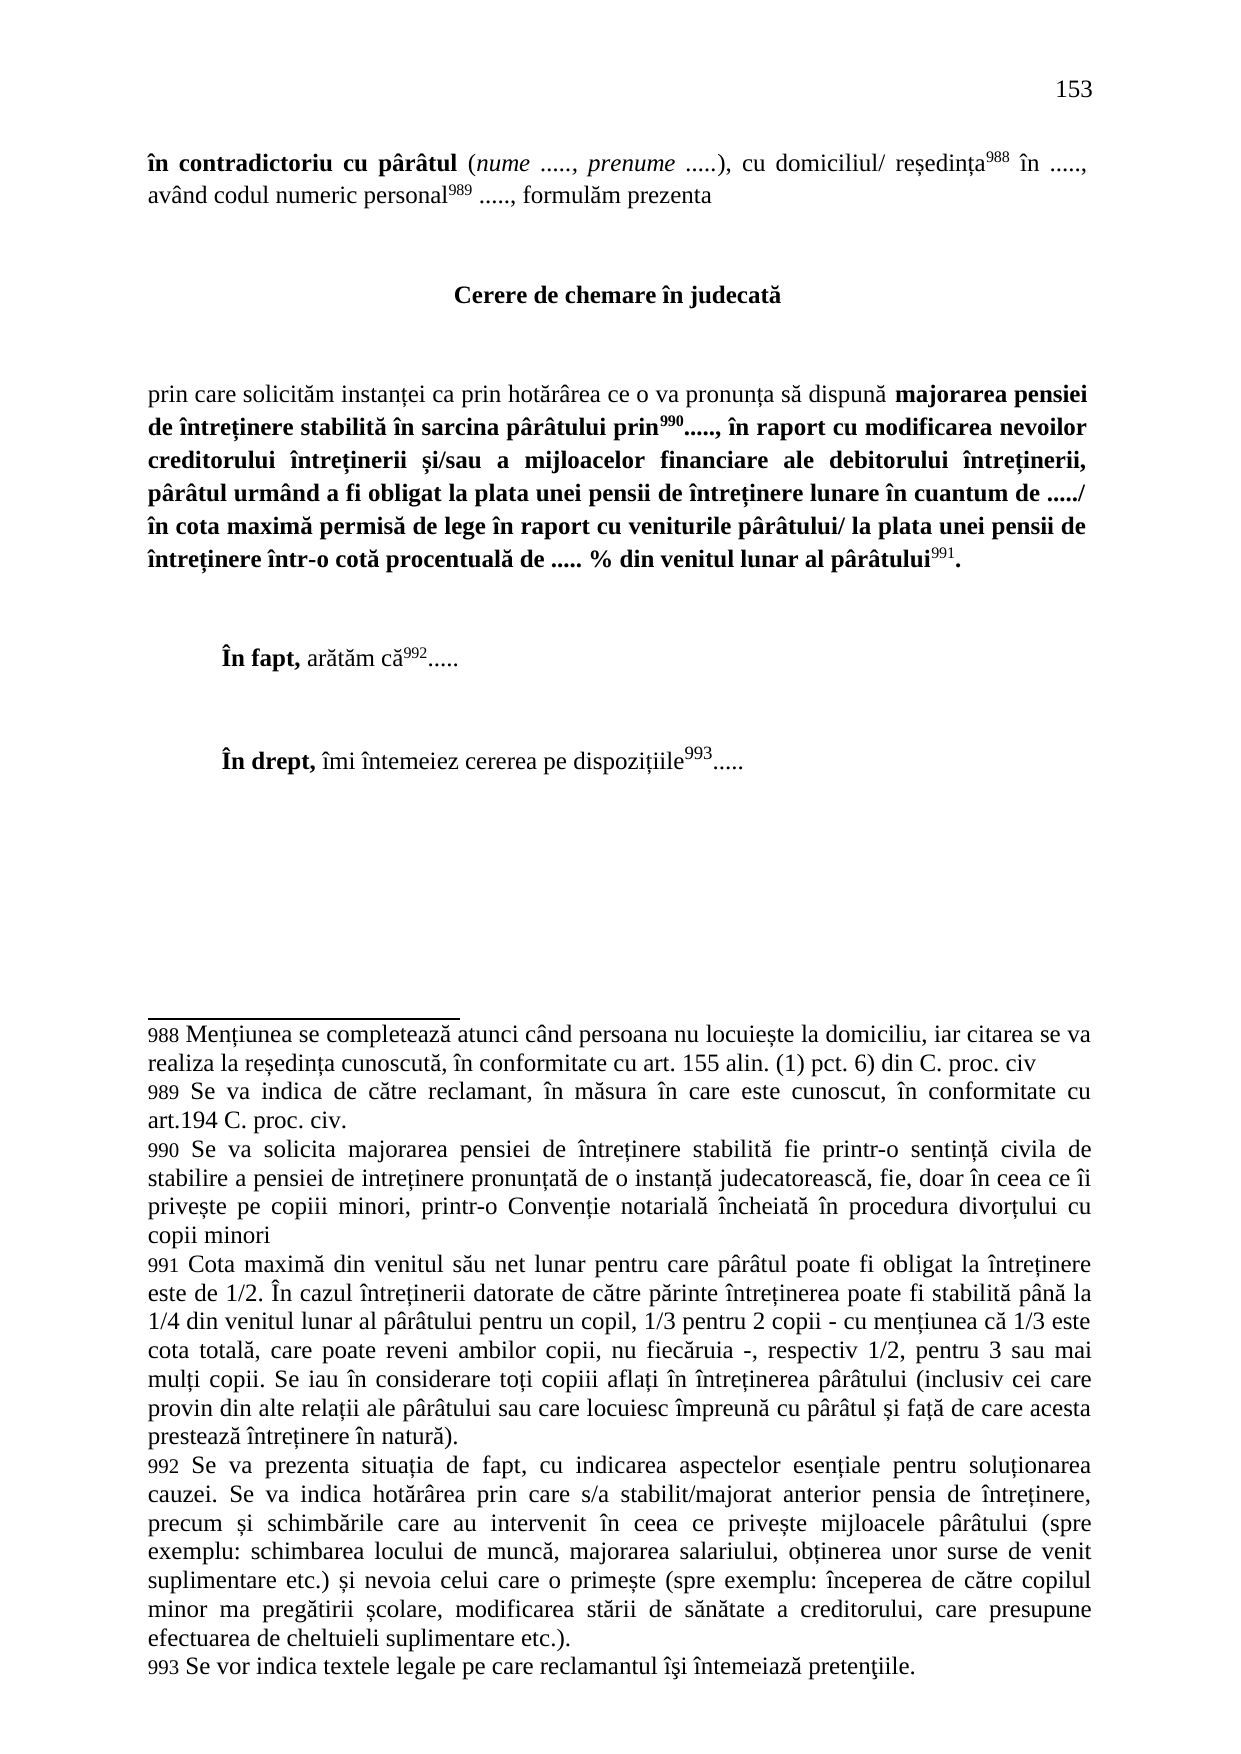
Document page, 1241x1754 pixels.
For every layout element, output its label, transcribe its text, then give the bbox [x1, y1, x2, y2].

text Se vor indica textele legale pe care reclamantul îşi întemeiază pretenţiile. [148, 1651, 1093, 1680]
text În fapt, arătăm că..... [148, 643, 1087, 672]
text Se va prezenta situația de fapt, cu indicarea aspectelor esențiale pentru soluționarea cauzei. Se va indica hotărârea prin care s/a stabilit/majorat anterior pensia de întreținere, precum și schimbările care au intervenit în ceea ce privește mijloacele pârâtului (spre exemplu: schimbarea locului de muncă, majorarea salariului, obținerea unor surse de venit suplimentare etc.) și nevoia celui care o primește (spre exemplu: începerea de către copilul minor ma pregătirii școlare, modificarea stării de sănătate a creditorului, care presupune efectuarea de cheltuieli suplimentare etc.). [148, 1450, 1093, 1651]
text Se va solicita majorarea pensiei de întreținere stabilită fie printr-o sentință civila de stabilire a pensiei de intreținere pronunțată de o instanță judecatorească, fie, doar în ceea ce îi privește pe copiii minori, printr-o Convenție notarială încheiată în procedura divorțului cu copii minori [148, 1134, 1093, 1249]
text Cerere de chemare în judecată [148, 280, 1087, 308]
text Mențiunea se completează atunci când persoana nu locuiește la domiciliu, iar citarea se va realiza la reședința cunoscută, în conformitate cu art. 155 alin. (1) pct. 6) din C. proc. civ [148, 1019, 1093, 1076]
text în contradictoriu cu pârâtul (nume ....., prenume .....), cu domiciliul/ reședința în ....., având codul numeric personal ....., formulăm prezenta [148, 148, 1087, 209]
text prin care solicităm instanței ca prin hotărârea ce o va pronunța să dispună majorarea pensiei de întreținere stabilită în sarcina pârâtului prin....., în raport cu modificarea nevoilor creditorului întreținerii și/sau a mijloacelor financiare ale debitorului întreținerii, pârâtul urmând a fi obligat la plata unei pensii de întreținere lunare în cuantum de ...../ în cota maximă permisă de lege în raport cu veniturile pârâtului/ la plata unei pensii de întreținere într-o cotă procentuală de ..... % din venitul lunar al pârâtului. [148, 379, 1087, 573]
text Cota maximă din venitul său net lunar pentru care pârâtul poate fi obligat la întreținere este de 1/2. În cazul întreținerii datorate de către părinte întreținerea poate fi stabilită până la 1/4 din venitul lunar al pârâtului pentru un copil, 1/3 pentru 2 copii - cu mențiunea că 1/3 este cota totală, care poate reveni ambilor copii, nu fiecăruia -, respectiv 1/2, pentru 3 sau mai mulți copii. Se iau în considerare toți copiii aflați în întreținerea pârâtului (inclusiv cei care provin din alte relații ale pârâtului sau care locuiesc împreună cu pârâtul și față de care acesta prestează întreținere în natură). [148, 1249, 1093, 1450]
text În drept, îmi întemeiez cererea pe dispozițiile..... [148, 742, 1087, 776]
text Se va indica de către reclamant, în măsura în care este cunoscut, în conformitate cu art.194 C. proc. civ. [148, 1076, 1093, 1134]
